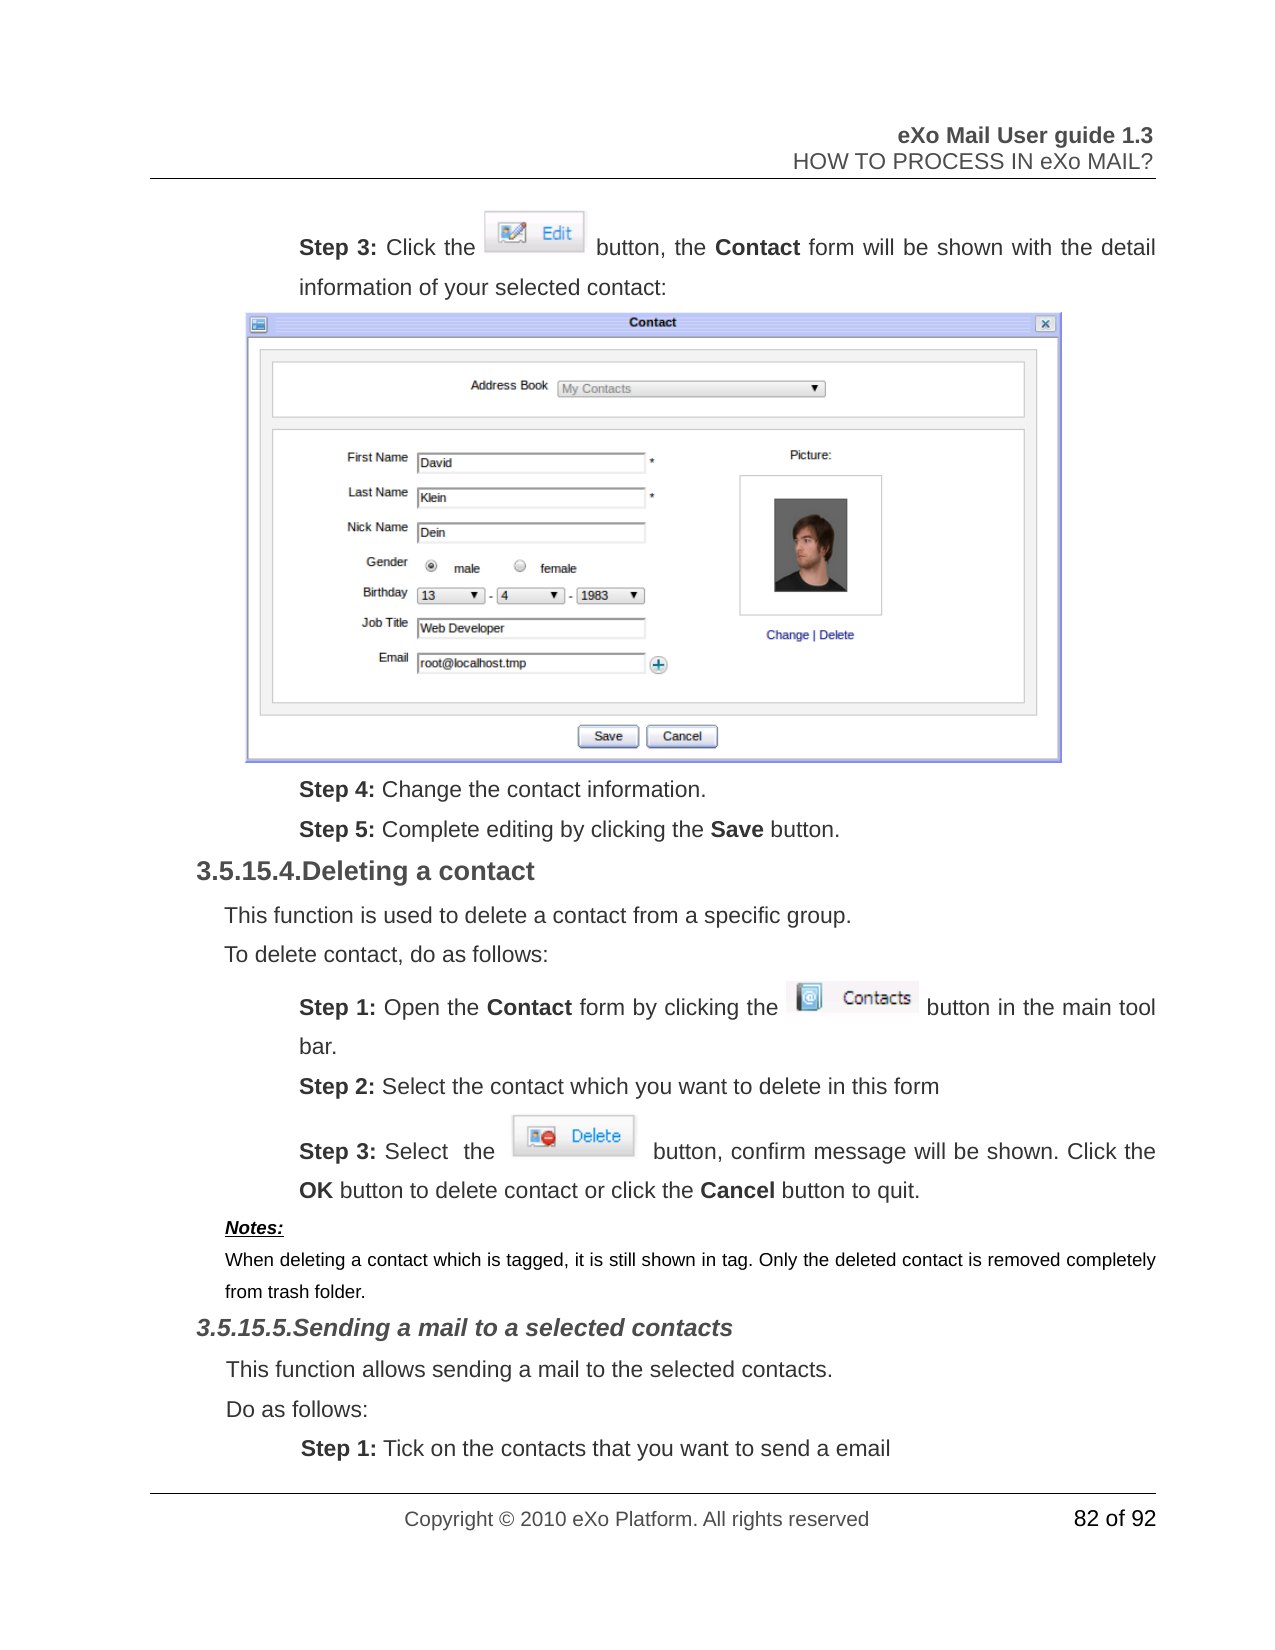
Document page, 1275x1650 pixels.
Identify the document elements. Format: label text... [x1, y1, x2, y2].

text To delete contact, do as follows: [224, 941, 1156, 968]
picture [510, 1112, 638, 1160]
text Do as follows: [226, 1396, 1156, 1422]
picture [244, 312, 1062, 763]
subtitle Deleting a contact [196, 855, 1156, 886]
list Step 3: Click the button, the Contact form will be shown with the detail information of your selected contact: [261, 208, 1156, 300]
list Step 1: Open the Contact form by clicking the button in the main tool bar. [261, 981, 1156, 1060]
list Notes: [187, 1217, 1156, 1238]
list Step 4: Change the contact information. [261, 763, 1156, 802]
list Step 2: Select the contact which you want to delete in this form [261, 1073, 1156, 1099]
picture [786, 981, 919, 1016]
list Step 3: Select the button, confirm message will be shown. Click the OK button to delete contact or click the Cancel button to quit. [261, 1112, 1156, 1203]
list Step 1: Tick on the contacts that you want to send a email [263, 1435, 1156, 1462]
list Step 5: Complete editing by clicking the Save button. [261, 816, 1156, 842]
text This function is used to delete a contact from a specific group. [224, 902, 1156, 928]
text This function allows sending a mail to the selected contacts. [226, 1356, 1156, 1383]
subtitle Sending a mail to a selected contacts [196, 1313, 1156, 1342]
picture [484, 208, 588, 256]
list When deleting a contact which is tagged, it is still shown in tag. Only the deleted contact is removed completely from trash folder. [187, 1249, 1156, 1303]
